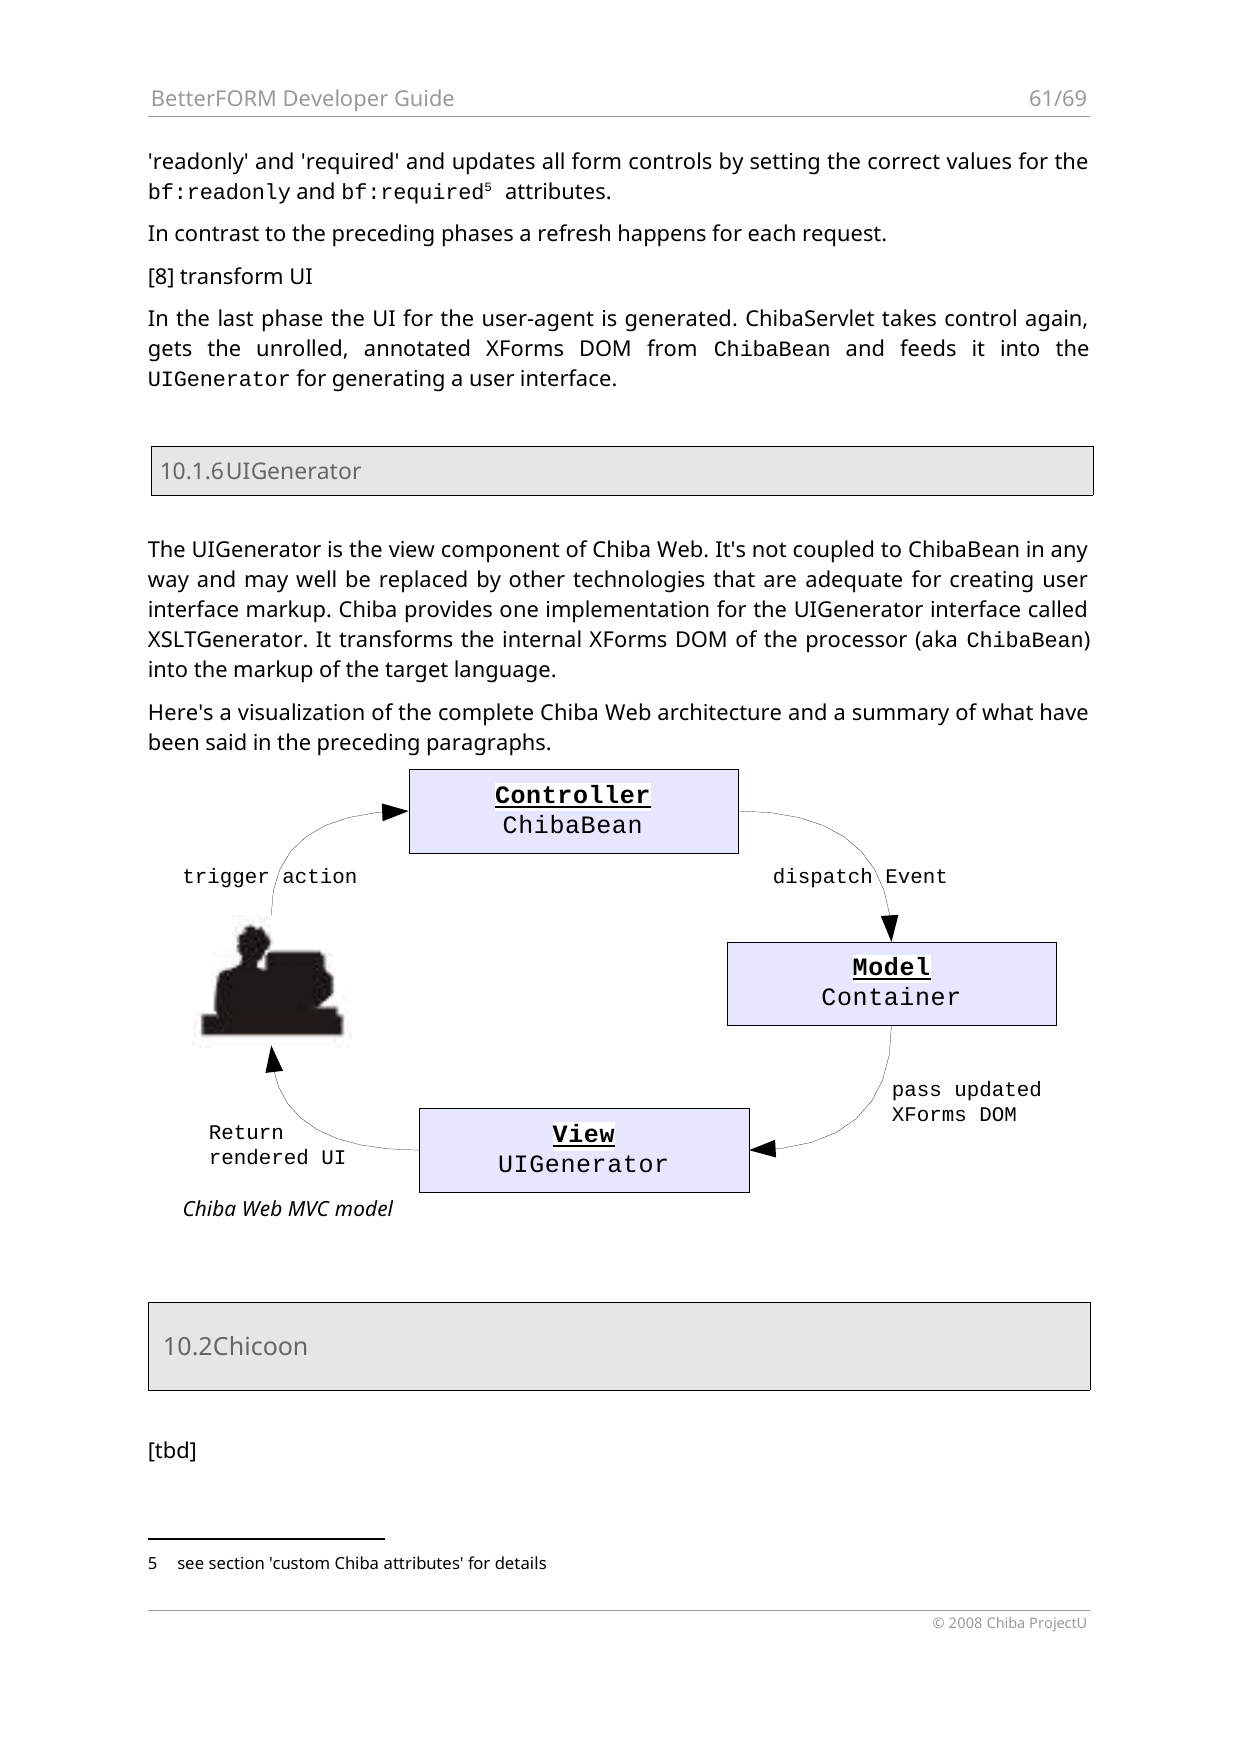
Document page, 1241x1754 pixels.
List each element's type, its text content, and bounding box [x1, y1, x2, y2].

text Here's a visualization of the complete Chiba Web architecture and a summary of what have been said in the preceding paragraphs. [148, 697, 1090, 757]
text The UIGenerator is the view component of Chiba Web. It's not coupled to ChibaBean in any way and may well be replaced by other technologies that are adequate for creating user interface markup. Chiba provides one implementation for the UIGenerator interface called XSLTGenerator. It transforms the internal XForms DOM of the processor (aka ChibaBean) into the markup of the target language. [148, 534, 1090, 684]
subtitle UIGenerator [152, 447, 1093, 495]
subtitle Chicoon [149, 1303, 1090, 1390]
text In contrast to the preceding phases a refresh happens for each request. [148, 218, 1090, 248]
text [tbd] [148, 1435, 1090, 1465]
text 'readonly' and 'required' and updates all form controls by setting the correct values for the bf:readonly and bf:required attributes. [148, 146, 1090, 206]
text see section 'custom Chiba attributes' for details [148, 1552, 1093, 1574]
text Chiba Web MVC model [182, 769, 1055, 1222]
text In the last phase the UI for the user-agent is generated. ChibaServlet takes control again, gets the unrolled, annotated XForms DOM from ChibaBean and feeds it into the UIGenerator for generating a user interface. [148, 303, 1090, 393]
text [8] transform UI [148, 261, 1090, 291]
